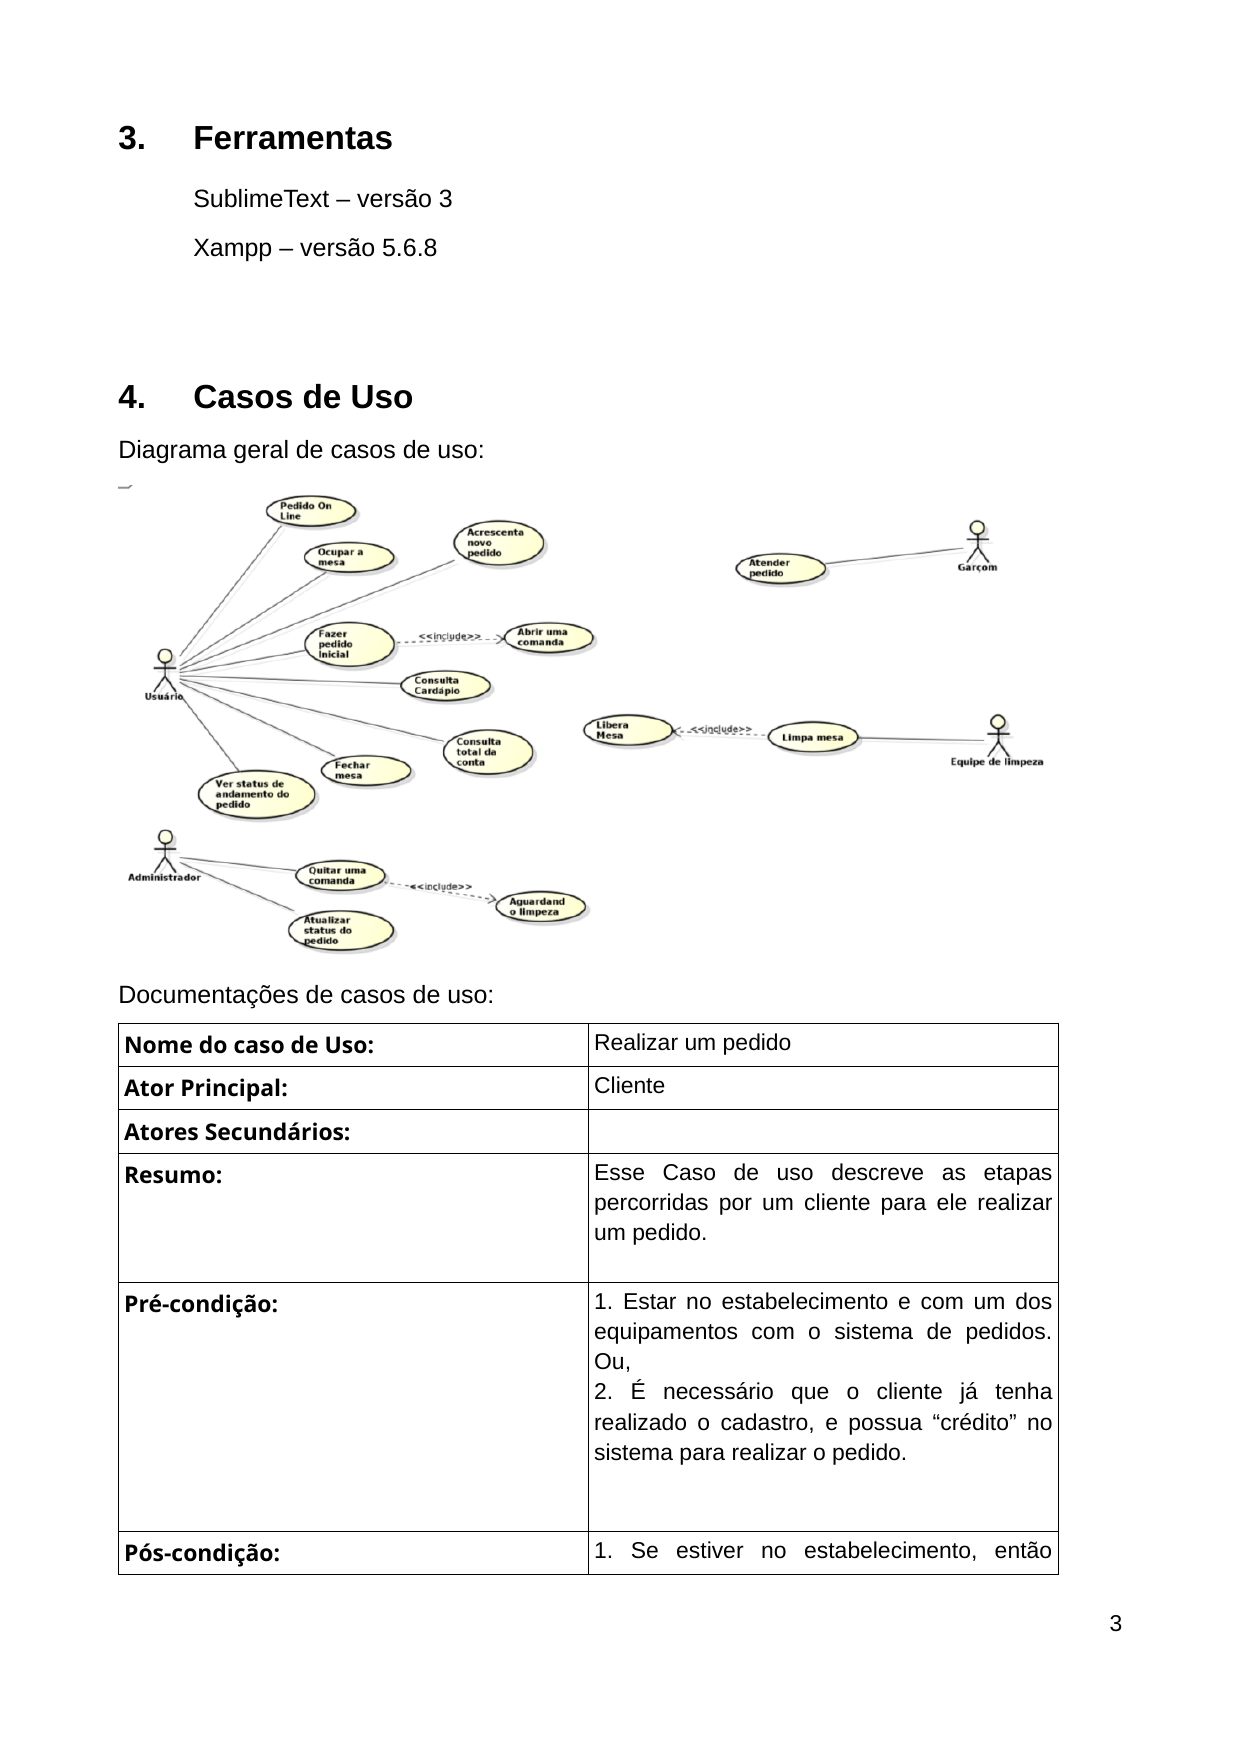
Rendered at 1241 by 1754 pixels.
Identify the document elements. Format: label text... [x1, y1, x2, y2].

text Xampp – versão 5.6.8 [118, 233, 1122, 262]
table_cell Resumo: [119, 1154, 588, 1281]
table_cell Atores Secundários: [119, 1110, 588, 1152]
table_cell Ator Principal: [119, 1067, 588, 1109]
table_header Realizar um pedido [589, 1024, 1058, 1066]
table_cell Cliente [589, 1067, 1058, 1109]
table_cell [589, 1110, 1058, 1152]
table_cell Pré-condição: [119, 1283, 588, 1531]
picture [118, 485, 1059, 980]
text SublimeText – versão 3 [118, 176, 1122, 214]
table_cell Esse Caso de uso descreve as etapas percorridas por um cliente para ele realizar um pedido. [589, 1154, 1058, 1281]
text 4. Casos de Uso [118, 377, 1122, 416]
table_cell 1. Se estiver no estabelecimento, então [589, 1532, 1058, 1574]
text Diagrama geral de casos de uso: [118, 435, 1122, 463]
table_cell 1. Estar no estabelecimento e com um dos equipamentos com o sistema de pedidos. Ou, 2. É necessário que o cliente já tenha realizado o cadastro, e possua “crédito” no sistema para realizar o pedido. [589, 1283, 1058, 1531]
table_header Nome do caso de Uso: [119, 1024, 588, 1066]
text 3. Ferramentas [118, 118, 1122, 157]
table_cell Pós-condição: [119, 1532, 588, 1574]
text Documentações de casos de uso: [118, 980, 1122, 1008]
